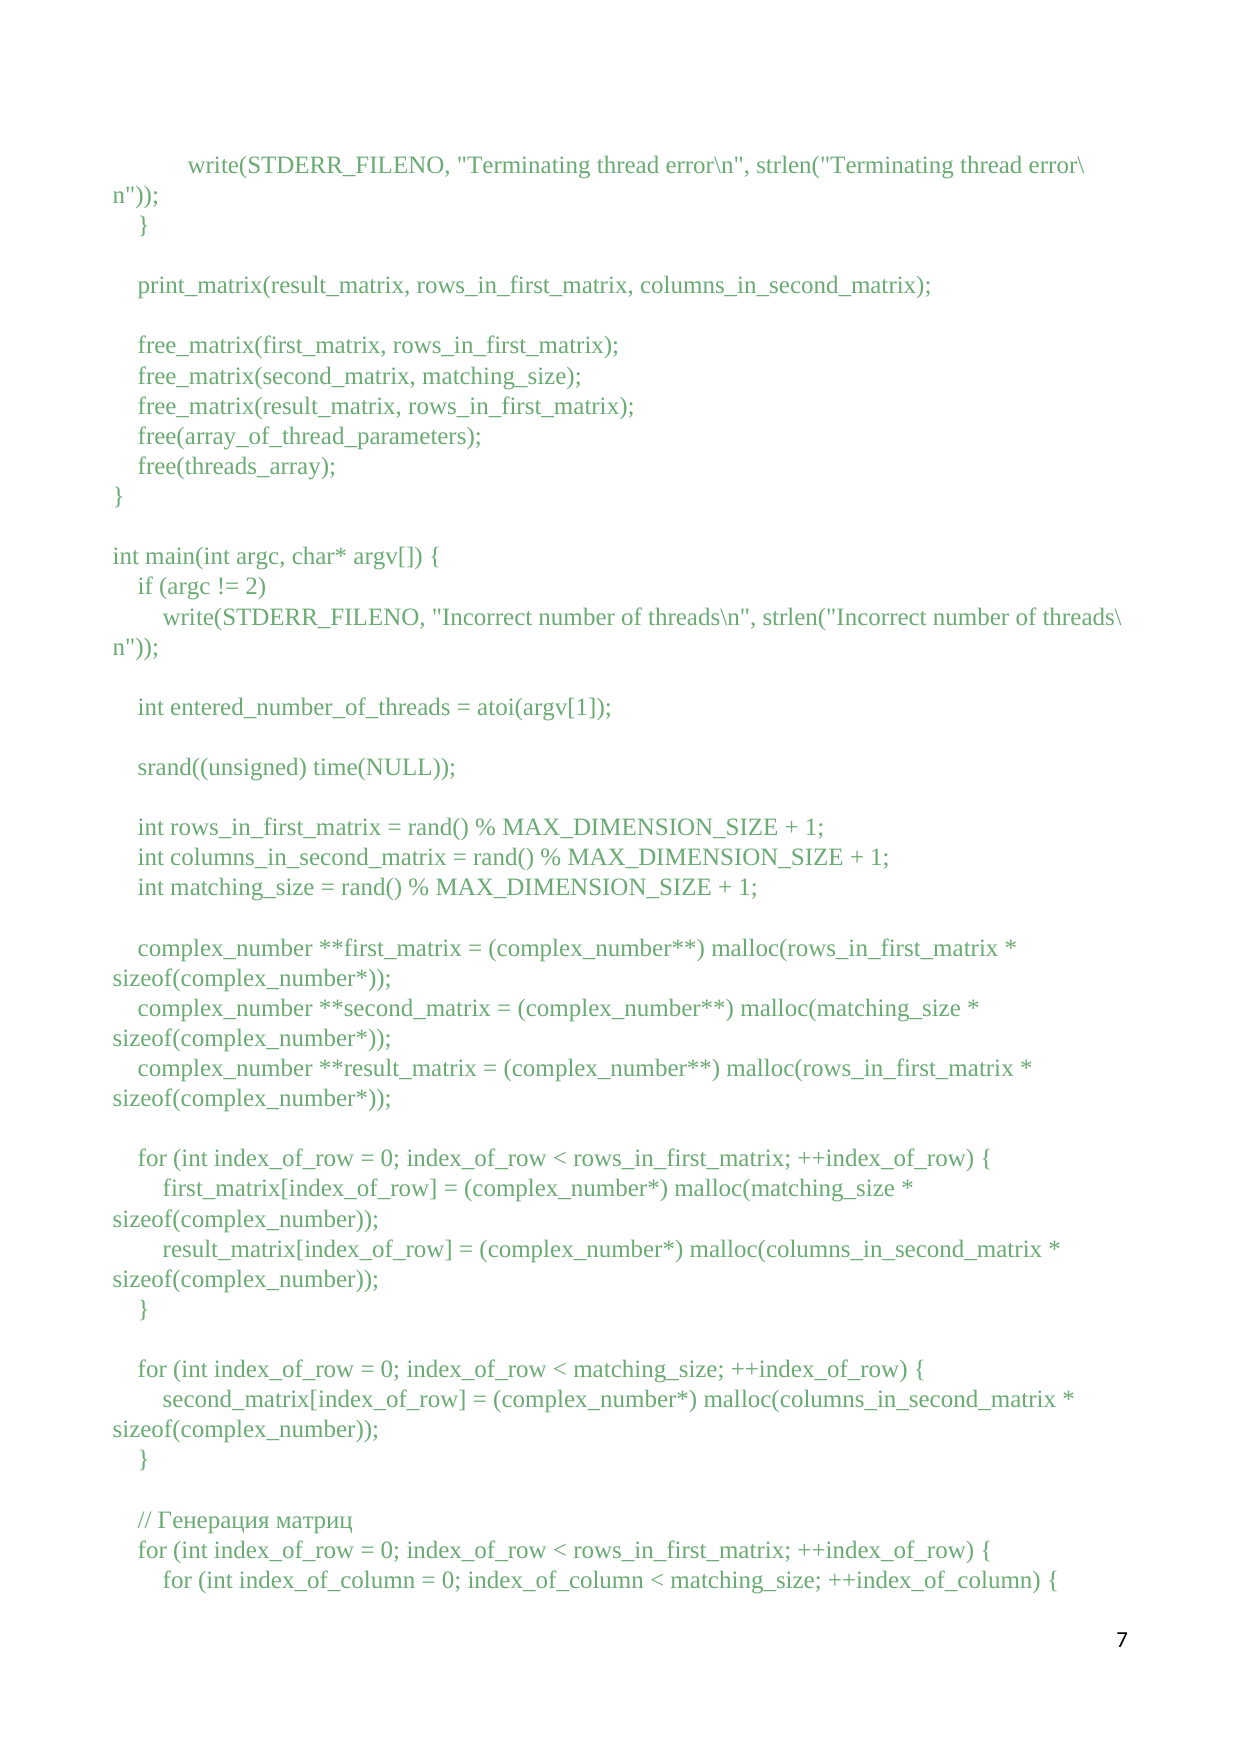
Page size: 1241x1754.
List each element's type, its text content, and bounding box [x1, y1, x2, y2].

text int columns_in_second_matrix = rand() % MAX_DIMENSION_SIZE + 1; [112, 842, 1128, 871]
text free_matrix(first_matrix, rows_in_first_matrix); [112, 331, 1128, 359]
text // Генерация матриц [112, 1505, 1128, 1533]
text int rows_in_first_matrix = rand() % MAX_DIMENSION_SIZE + 1; [112, 812, 1128, 841]
text } [112, 481, 1128, 510]
text int entered_number_of_threads = atoi(argv[1]); [112, 692, 1128, 721]
text } [112, 1444, 1128, 1473]
text } [112, 1294, 1128, 1323]
text for (int index_of_row = 0; index_of_row < rows_in_first_matrix; ++index_of_row) { [112, 1535, 1128, 1563]
text first_matrix[index_of_row] = (complex_number*) malloc(matching_size * sizeof(complex_number)); [112, 1173, 1128, 1232]
text for (int index_of_column = 0; index_of_column < matching_size; ++index_of_column) { [112, 1565, 1128, 1594]
text second_matrix[index_of_row] = (complex_number*) malloc(columns_in_second_matrix * sizeof(complex_number)); [112, 1384, 1128, 1443]
text print_matrix(result_matrix, rows_in_first_matrix, columns_in_second_matrix); [112, 270, 1128, 299]
text free_matrix(result_matrix, rows_in_first_matrix); [112, 391, 1128, 419]
text } [112, 210, 1128, 239]
text complex_number **second_matrix = (complex_number**) malloc(matching_size * sizeof(complex_number*)); [112, 993, 1128, 1052]
text write(STDERR_FILENO, "Incorrect number of threads\n", strlen("Incorrect number of threads\n")); [112, 602, 1128, 660]
text free(array_of_thread_parameters); [112, 421, 1128, 450]
text result_matrix[index_of_row] = (complex_number*) malloc(columns_in_second_matrix * sizeof(complex_number)); [112, 1234, 1128, 1293]
text srand((unsigned) time(NULL)); [112, 752, 1128, 781]
text if (argc != 2) [112, 571, 1128, 600]
text complex_number **first_matrix = (complex_number**) malloc(rows_in_first_matrix * sizeof(complex_number*)); [112, 933, 1128, 992]
text free_matrix(second_matrix, matching_size); [112, 361, 1128, 389]
text complex_number **result_matrix = (complex_number**) malloc(rows_in_first_matrix * sizeof(complex_number*)); [112, 1053, 1128, 1112]
text for (int index_of_row = 0; index_of_row < rows_in_first_matrix; ++index_of_row) { [112, 1143, 1128, 1172]
text int main(int argc, char* argv[]) { [112, 541, 1128, 570]
text free(threads_array); [112, 451, 1128, 480]
text write(STDERR_FILENO, "Terminating thread error\n", strlen("Terminating thread error\n")); [112, 150, 1128, 209]
text int matching_size = rand() % MAX_DIMENSION_SIZE + 1; [112, 872, 1128, 901]
text for (int index_of_row = 0; index_of_row < matching_size; ++index_of_row) { [112, 1354, 1128, 1383]
